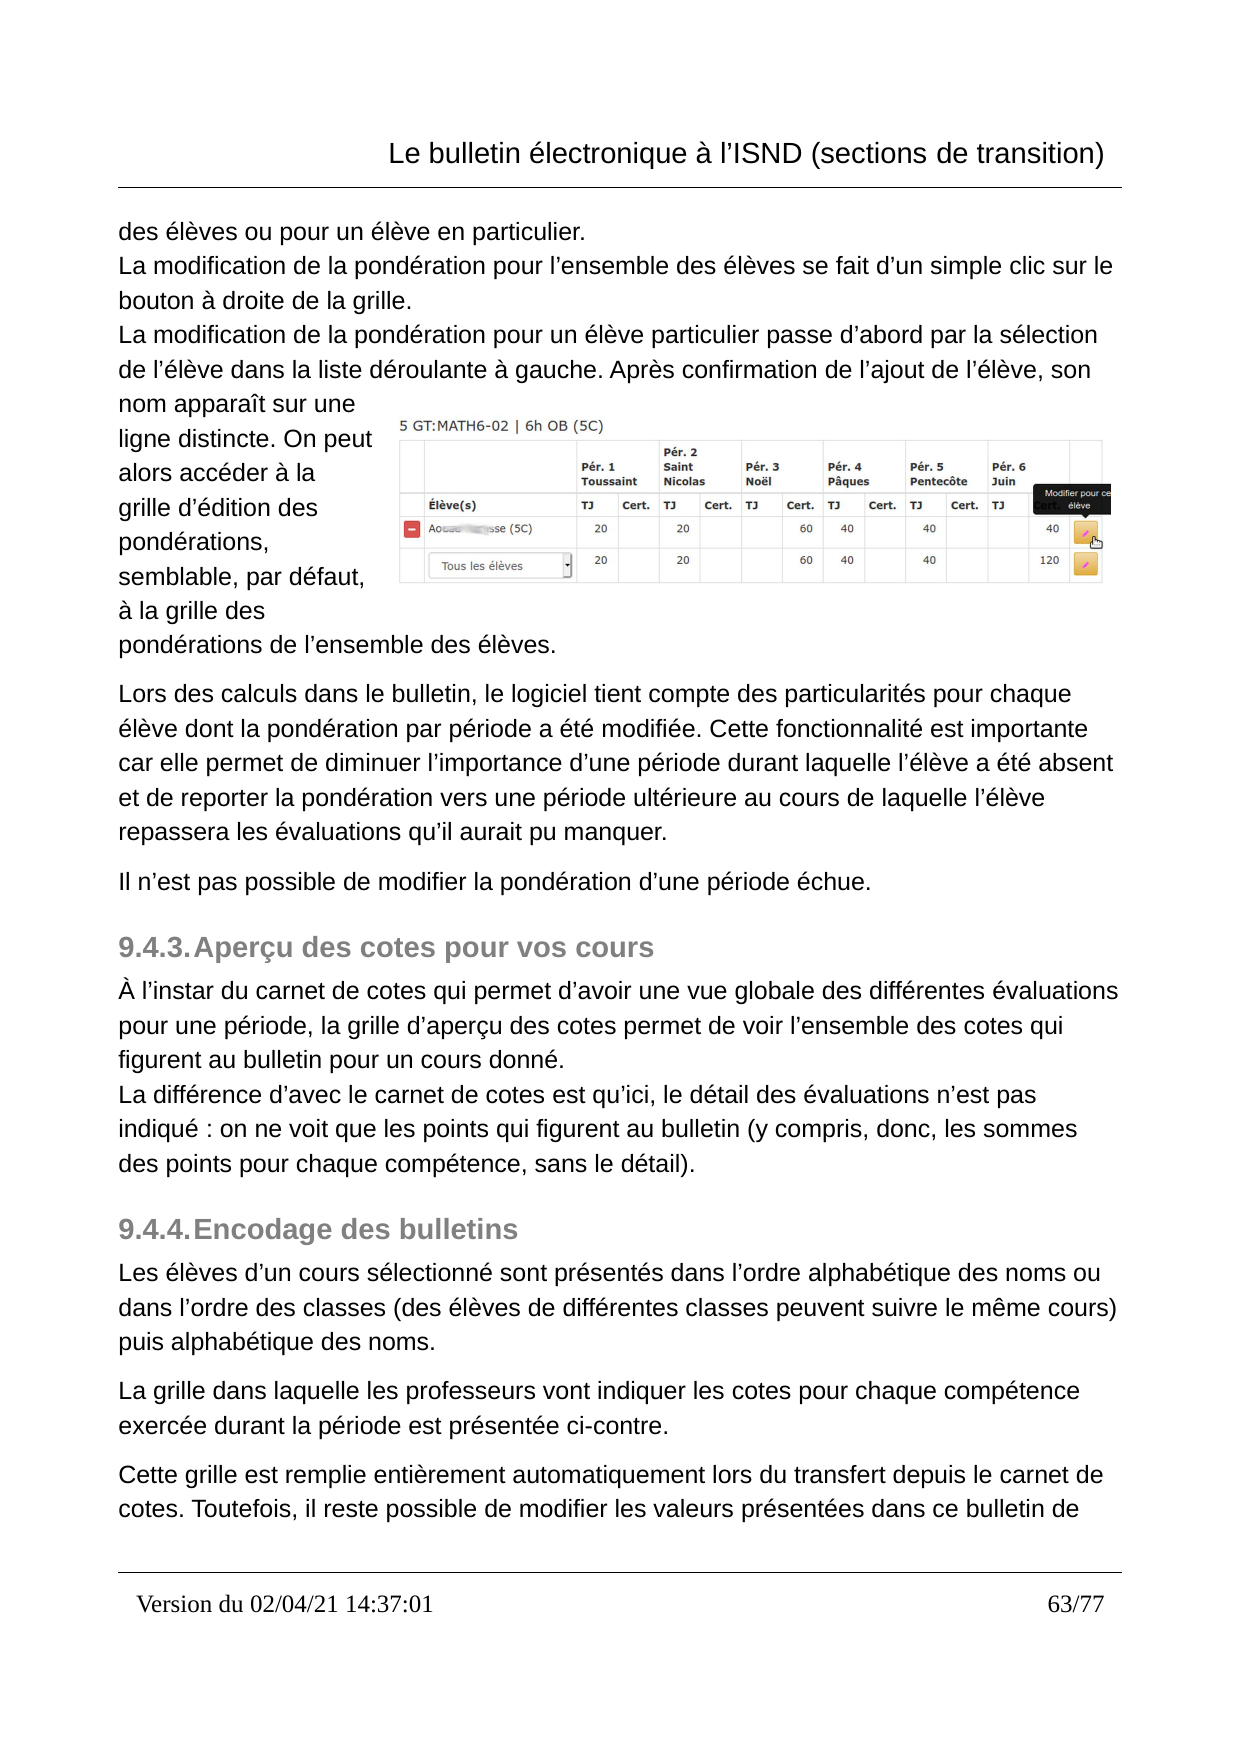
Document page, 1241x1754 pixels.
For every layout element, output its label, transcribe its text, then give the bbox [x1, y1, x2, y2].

text des élèves ou pour un élève en particulier. La modification de la pondération pour l’ensemble des élèves se fait d’un simple clic sur le bouton à droite de la grille. La modification de la pondération pour un élève particulier passe d’abord par la sélection de l’élève dans la liste déroulante à gauche. Après confirmation de l’ajout de l’élève, son nom apparaît sur une ligne distincte. On peut alors accéder à la grille d’édition des pondérations, semblable, par défaut, à la grille des pondérations de l’ensemble des élèves. [118, 217, 1122, 659]
text Les élèves d’un cours sélectionné sont présentés dans l’ordre alphabétique des noms ou dans l’ordre des classes (des élèves de différentes classes peuvent suivre le même cours) puis alphabétique des noms. [118, 1258, 1122, 1356]
picture [391, 415, 1111, 594]
subtitle Encodage des bulletins [118, 1212, 1122, 1246]
text À l’instar du carnet de cotes qui permet d’avoir une vue globale des différentes évaluations pour une période, la grille d’aperçu des cotes permet de voir l’ensemble des cotes qui figurent au bulletin pour un cours donné. La différence d’avec le carnet de cotes est qu’ici, le détail des évaluations n’est pas indiqué : on ne voit que les points qui figurent au bulletin (y compris, donc, les sommes des points pour chaque compétence, sans le détail). [118, 976, 1122, 1177]
text Lors des calculs dans le bulletin, le logiciel tient compte des particularités pour chaque élève dont la pondération par période a été modifiée. Cette fonctionnalité est importante car elle permet de diminuer l’importance d’une période durant laquelle l’élève a été absent et de reporter la pondération vers une période ultérieure au cours de laquelle l’élève repassera les évaluations qu’il aurait pu manquer. [118, 679, 1122, 846]
text La grille dans laquelle les professeurs vont indiquer les cotes pour chaque compétence exercée durant la période est présentée ci-contre. [118, 1376, 1122, 1439]
text Cette grille est remplie entièrement automatiquement lors du transfert depuis le carnet de cotes. Toutefois, il reste possible de modifier les valeurs présentées dans ce bulletin de [118, 1460, 1122, 1523]
text Il n’est pas possible de modifier la pondération d’une période échue. [118, 866, 1122, 895]
subtitle Aperçu des cotes pour vos cours [118, 930, 1122, 964]
